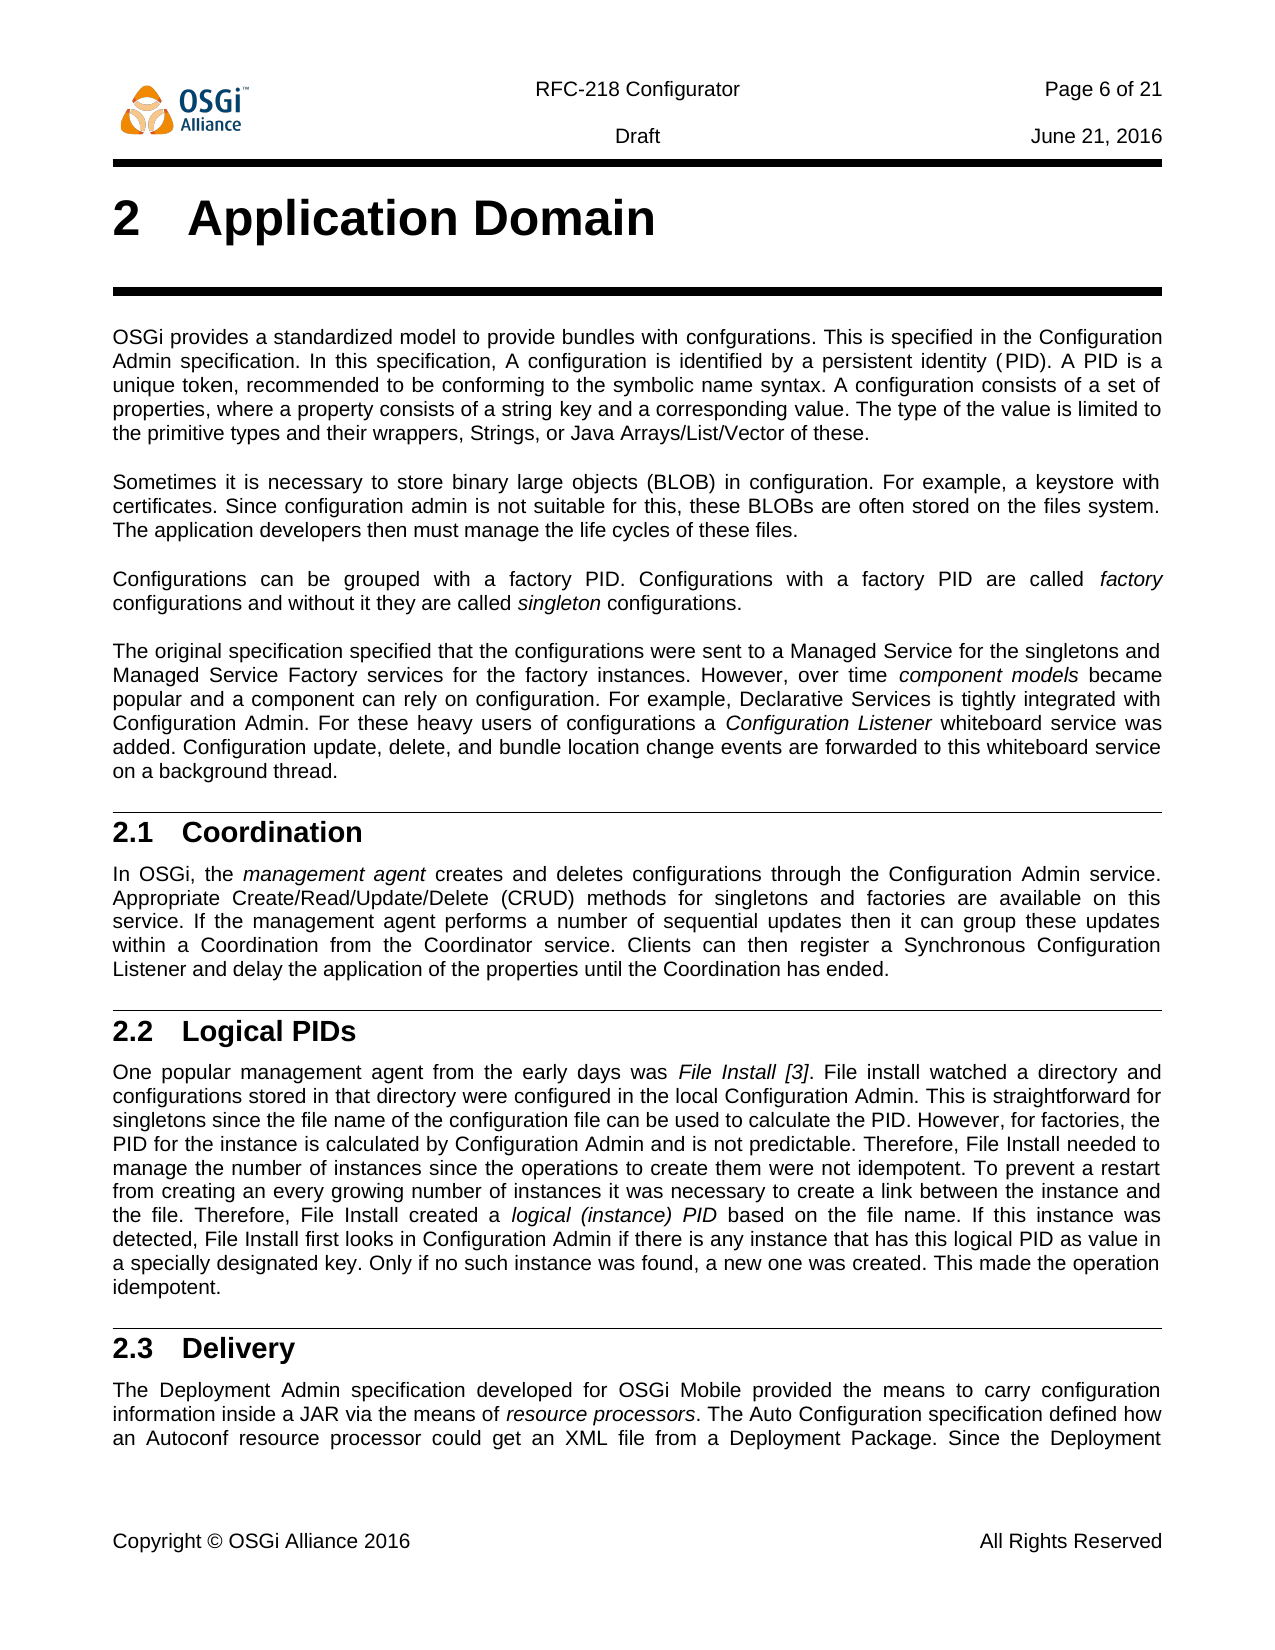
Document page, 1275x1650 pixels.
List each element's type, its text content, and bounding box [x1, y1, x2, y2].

text OSGi provides a standardized model to provide bundles with confgurations. This is specified in the Configuration Admin specification. In this specification, A configuration is identified by a persistent identity (PID). A PID is a unique token, recommended to be conforming to the symbolic name syntax. A configuration consists of a set of properties, where a property consists of a string key and a corresponding value. The type of the value is limited to the primitive types and their wrappers, Strings, or Java Arrays/List/Vector of these. [112, 325, 1162, 444]
text In OSGi, the management agent creates and deletes configurations through the Configuration Admin service. Appropriate Create/Read/Update/Delete (CRUD) methods for singletons and factories are available on this service. If the management agent performs a number of sequential updates then it can group these updates within a Coordination from the Coordinator service. Clients can then register a Synchronous Configuration Listener and delay the application of the properties until the Coordination has ended. [112, 861, 1162, 981]
subtitle Logical PIDs [112, 1011, 1162, 1047]
text Sometimes it is necessary to store binary large objects (BLOB) in configuration. For example, a keystore with certificates. Since configuration admin is not suitable for this, these BLOBs are often stored on the files system. The application developers then must manage the life cycles of these files. [112, 469, 1162, 541]
subtitle Application Domain [112, 160, 1162, 296]
picture [113, 78, 257, 142]
text Configurations can be grouped with a factory PID. Configurations with a factory PID are called factory configurations and without it they are called singleton configurations. [112, 566, 1162, 614]
subtitle Coordination [112, 813, 1162, 849]
text The Deployment Admin specification developed for OSGi Mobile provided the means to carry configuration information inside a JAR via the means of resource processors. The Auto Configuration specification defined how an Autoconf resource processor could get an XML file from a Deployment Package. Since the Deployment [112, 1377, 1162, 1449]
text The original specification specified that the configurations were sent to a Managed Service for the singletons and Managed Service Factory services for the factory instances. However, over time component models became popular and a component can rely on configuration. For example, Declarative Services is tightly integrated with Configuration Admin. For these heavy users of configurations a Configuration Listener whiteboard service was added. Configuration update, delete, and bundle location change events are forwarded to this whiteboard service on a background thread. [112, 639, 1162, 783]
subtitle Delivery [112, 1329, 1162, 1365]
text One popular management agent from the early days was File Install [3].. File install watched a directory and configurations stored in that directory were configured in the local Configuration Admin. This is straightforward for singletons since the file name of the configuration file can be used to calculate the PID. However, for factories, the PID for the instance is calculated by Configuration Admin and is not predictable. Therefore, File Install needed to manage the number of instances since the operations to create them were not idempotent. To prevent a restart from creating an every growing number of instances it was necessary to create a link between the instance and the file. Therefore, File Install created a logical (instance) PID based on the file name. If this instance was detected, File Install first looks in Configuration Admin if there is any instance that has this logical PID as value in a specially designated key. Only if no such instance was found, a new one was created. This made the operation idempotent. [112, 1059, 1162, 1299]
